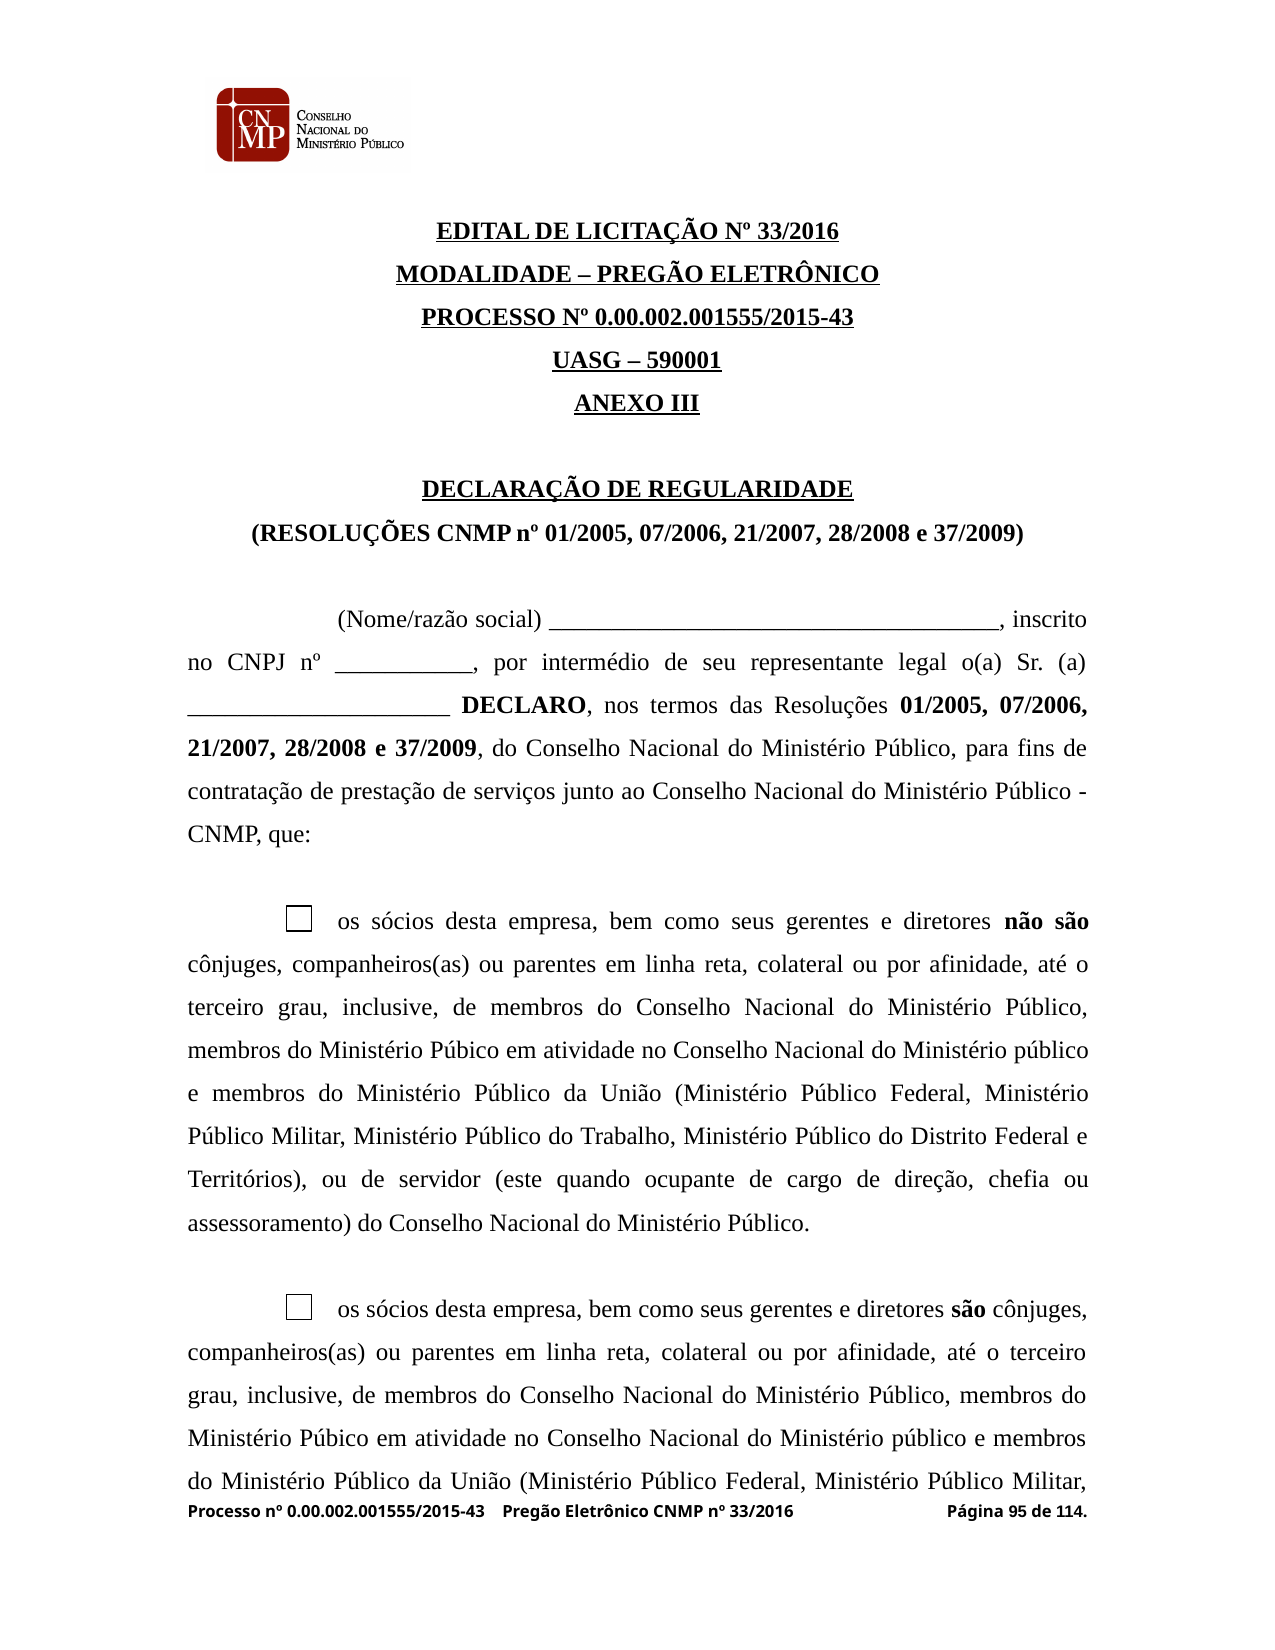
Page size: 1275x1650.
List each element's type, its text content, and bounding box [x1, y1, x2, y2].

text DECLARAÇÃO DE REGULARIDADE [187, 474, 1087, 503]
text os sócios desta empresa, bem como seus gerentes e diretores não são cônjuges, companheiros(as) ou parentes em linha reta, colateral ou por afinidade, até o terceiro grau, inclusive, de membros do Conselho Nacional do Ministério Público, membros do Ministério Púbico em atividade no Conselho Nacional do Ministério público e membros do Ministério Público da União (Ministério Público Federal, Ministério Público Militar, Ministério Público do Trabalho, Ministério Público do Distrito Federal e Territórios), ou de servidor (este quando ocupante de cargo de direção, chefia ou assessoramento) do Conselho Nacional do Ministério Público. [187, 906, 1089, 1236]
text (RESOLUÇÕES CNMP nº 01/2005, 07/2006, 21/2007, 28/2008 e 37/2009) [187, 518, 1087, 546]
picture [204, 77, 412, 173]
text PROCESSO Nº 0.00.002.001555/2015-43 [187, 302, 1087, 331]
text UASG – 590001 [187, 345, 1086, 374]
text MODALIDADE – PREGÃO ELETRÔNICO [187, 259, 1087, 288]
text (Nome/razão social) ____________________________________, inscrito no CNPJ nº ___________, por intermédio de seu representante legal o(a) Sr. (a) _____________________ DECLARO, nos termos das Resoluções 01/2005, 07/2006, 21/2007, 28/2008 e 37/2009, do Conselho Nacional do Ministério Público, para fins de contratação de prestação de serviços junto ao Conselho Nacional do Ministério Público - CNMP, que: [187, 604, 1087, 848]
text os sócios desta empresa, bem como seus gerentes e diretores são cônjuges, companheiros(as) ou parentes em linha reta, colateral ou por afinidade, até o terceiro grau, inclusive, de membros do Conselho Nacional do Ministério Público, membros do Ministério Púbico em atividade no Conselho Nacional do Ministério público e membros do Ministério Público da União (Ministério Público Federal, Ministério Público Militar, [187, 1294, 1087, 1495]
text EDITAL DE LICITAÇÃO Nº 33/2016 [187, 216, 1087, 244]
text ANEXO III [187, 388, 1086, 417]
